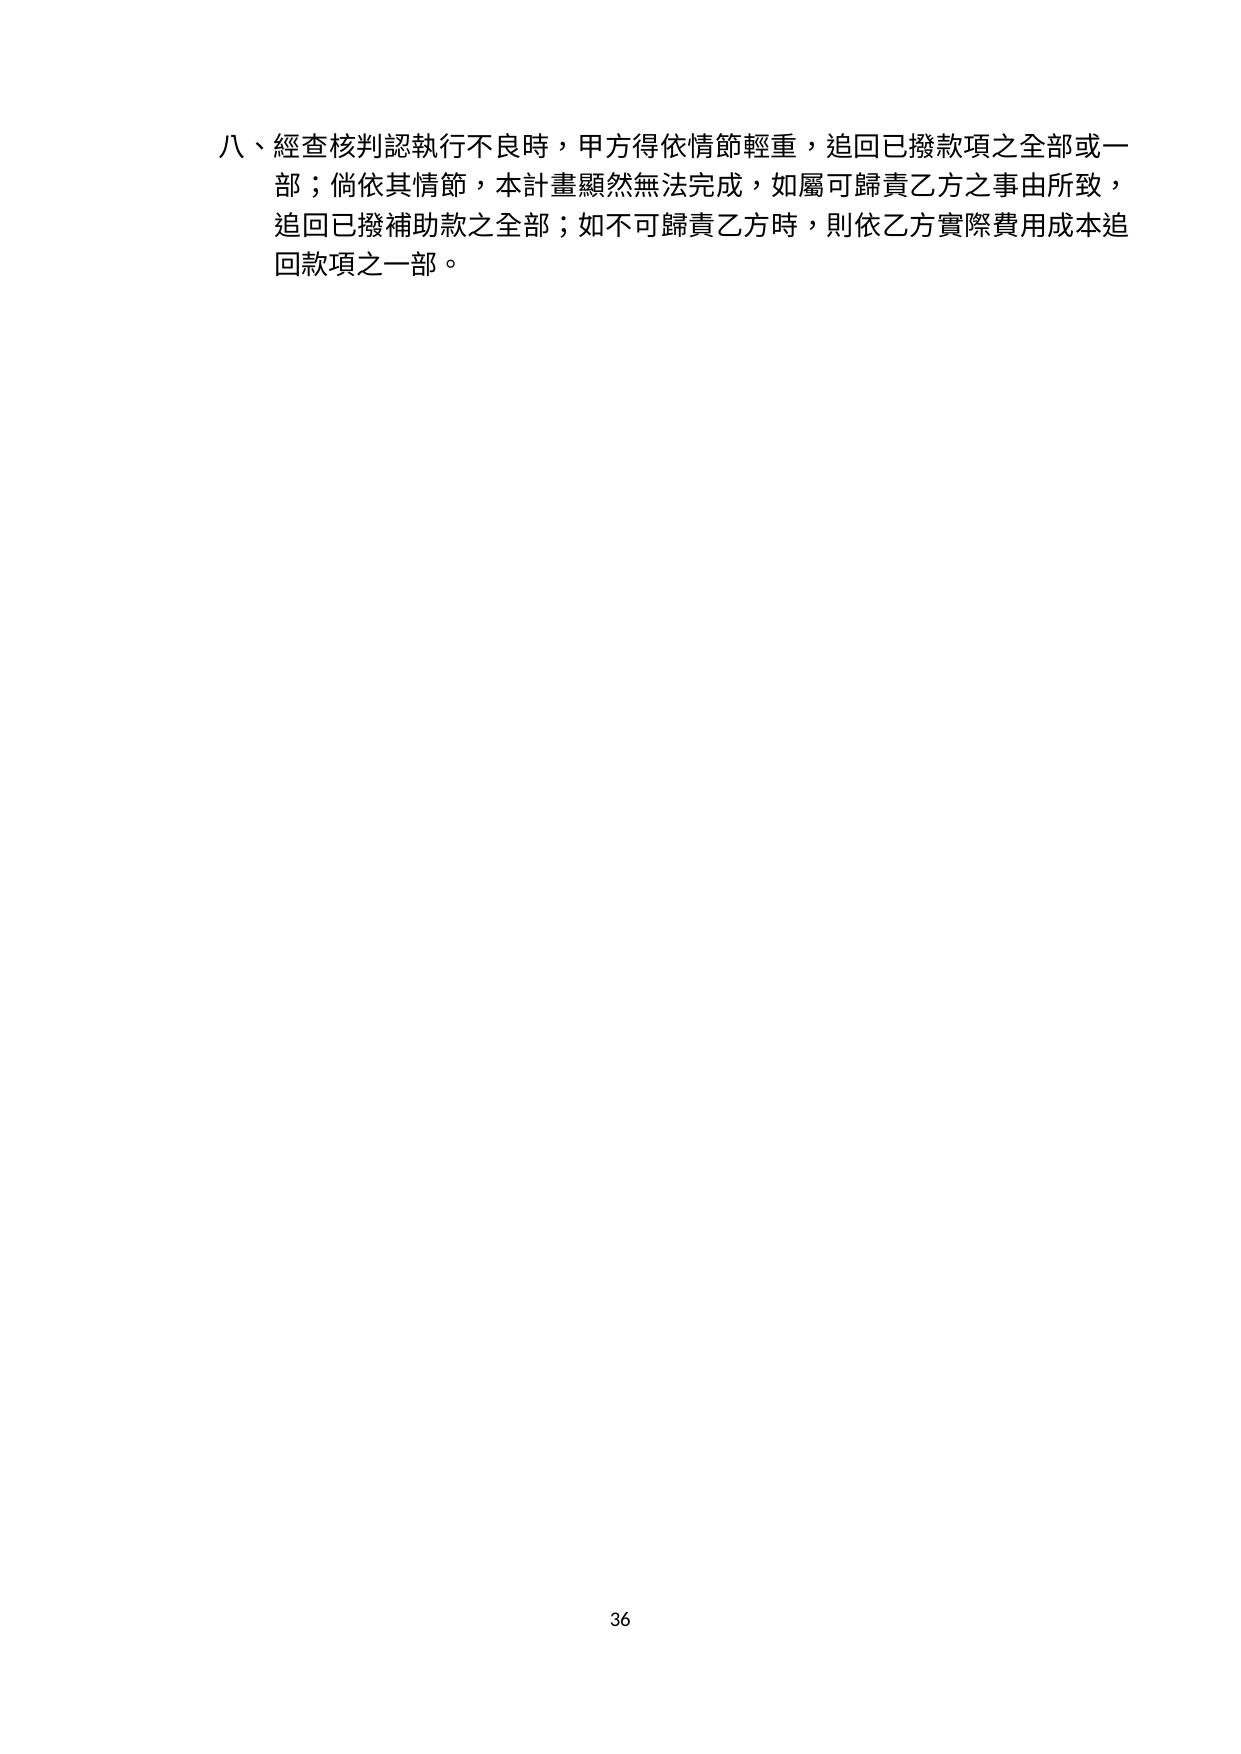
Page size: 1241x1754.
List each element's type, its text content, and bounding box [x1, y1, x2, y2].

text 八、經查核判認執行不良時，甲方得依情節輕重，追回已撥款項之全部或一部；倘依其情節，本計畫顯然無法完成，如屬可歸責乙方之事由所致，追回已撥補助款之全部；如不可歸責乙方時，則依乙方實際費用成本追回款項之一部。 [218, 125, 1131, 282]
